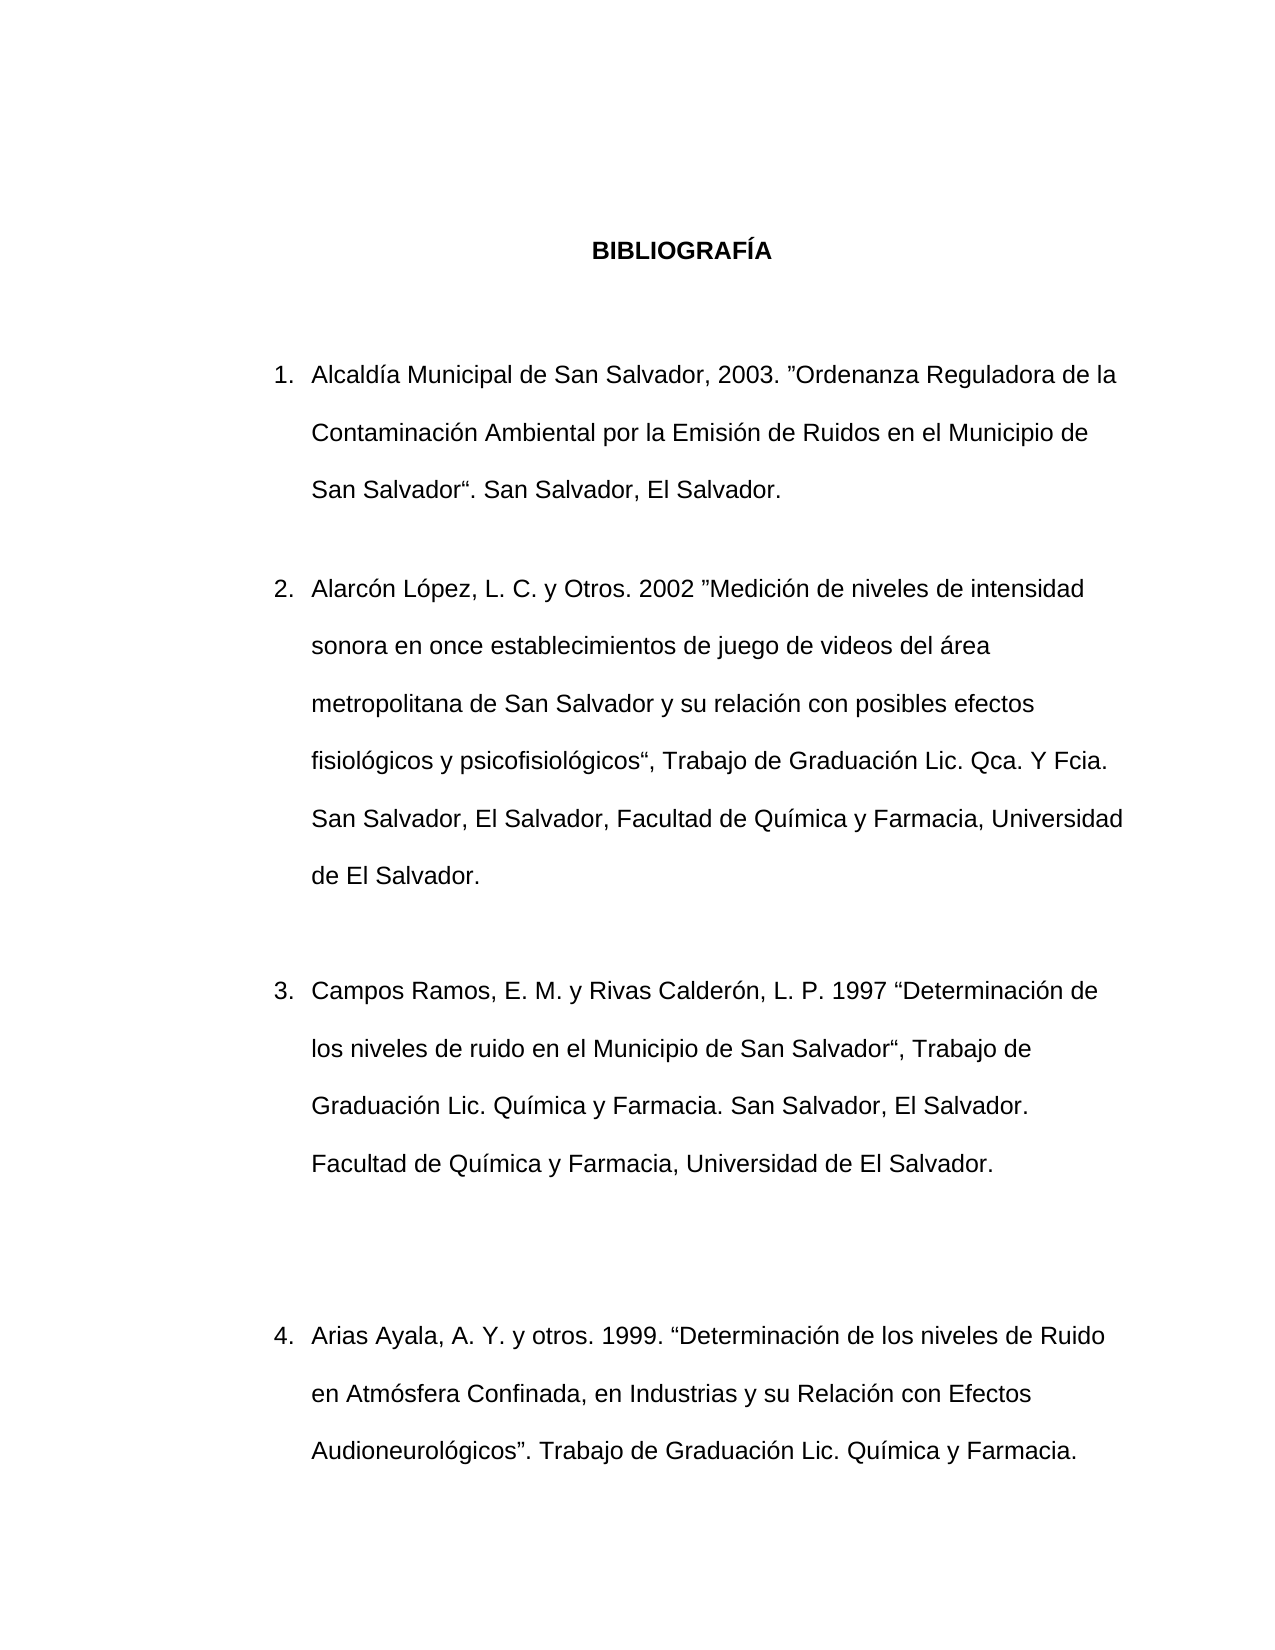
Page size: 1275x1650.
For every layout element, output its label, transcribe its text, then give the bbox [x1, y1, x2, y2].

text BIBLIOGRAFÍA [236, 236, 1127, 265]
list Campos Ramos, E. M. y Rivas Calderón, L. P. 1997 “Determinación de los niveles de ruido en el Municipio de San Salvador“, Trabajo de Graduación Lic. Química y Farmacia. San Salvador, El Salvador. Facultad de Química y Farmacia, Universidad de El Salvador. [274, 976, 1127, 1177]
list Alarcón López, L. C. y Otros. 2002 ”Medición de niveles de intensidad sonora en once establecimientos de juego de videos del área metropolitana de San Salvador y su relación con posibles efectos fisiológicos y psicofisiológicos“, Trabajo de Graduación Lic. Qca. Y Fcia. San Salvador, El Salvador, Facultad de Química y Farmacia, Universidad de El Salvador. [274, 574, 1127, 890]
list Arias Ayala, A. Y. y otros. 1999. “Determinación de los niveles de Ruido en Atmósfera Confinada, en Industrias y su Relación con Efectos Audioneurológicos”. Trabajo de Graduación Lic. Química y Farmacia. [274, 1321, 1127, 1465]
list Alcaldía Municipal de San Salvador, 2003. ”Ordenanza Reguladora de la Contaminación Ambiental por la Emisión de Ruidos en el Municipio de San Salvador“. San Salvador, El Salvador. [274, 360, 1127, 504]
